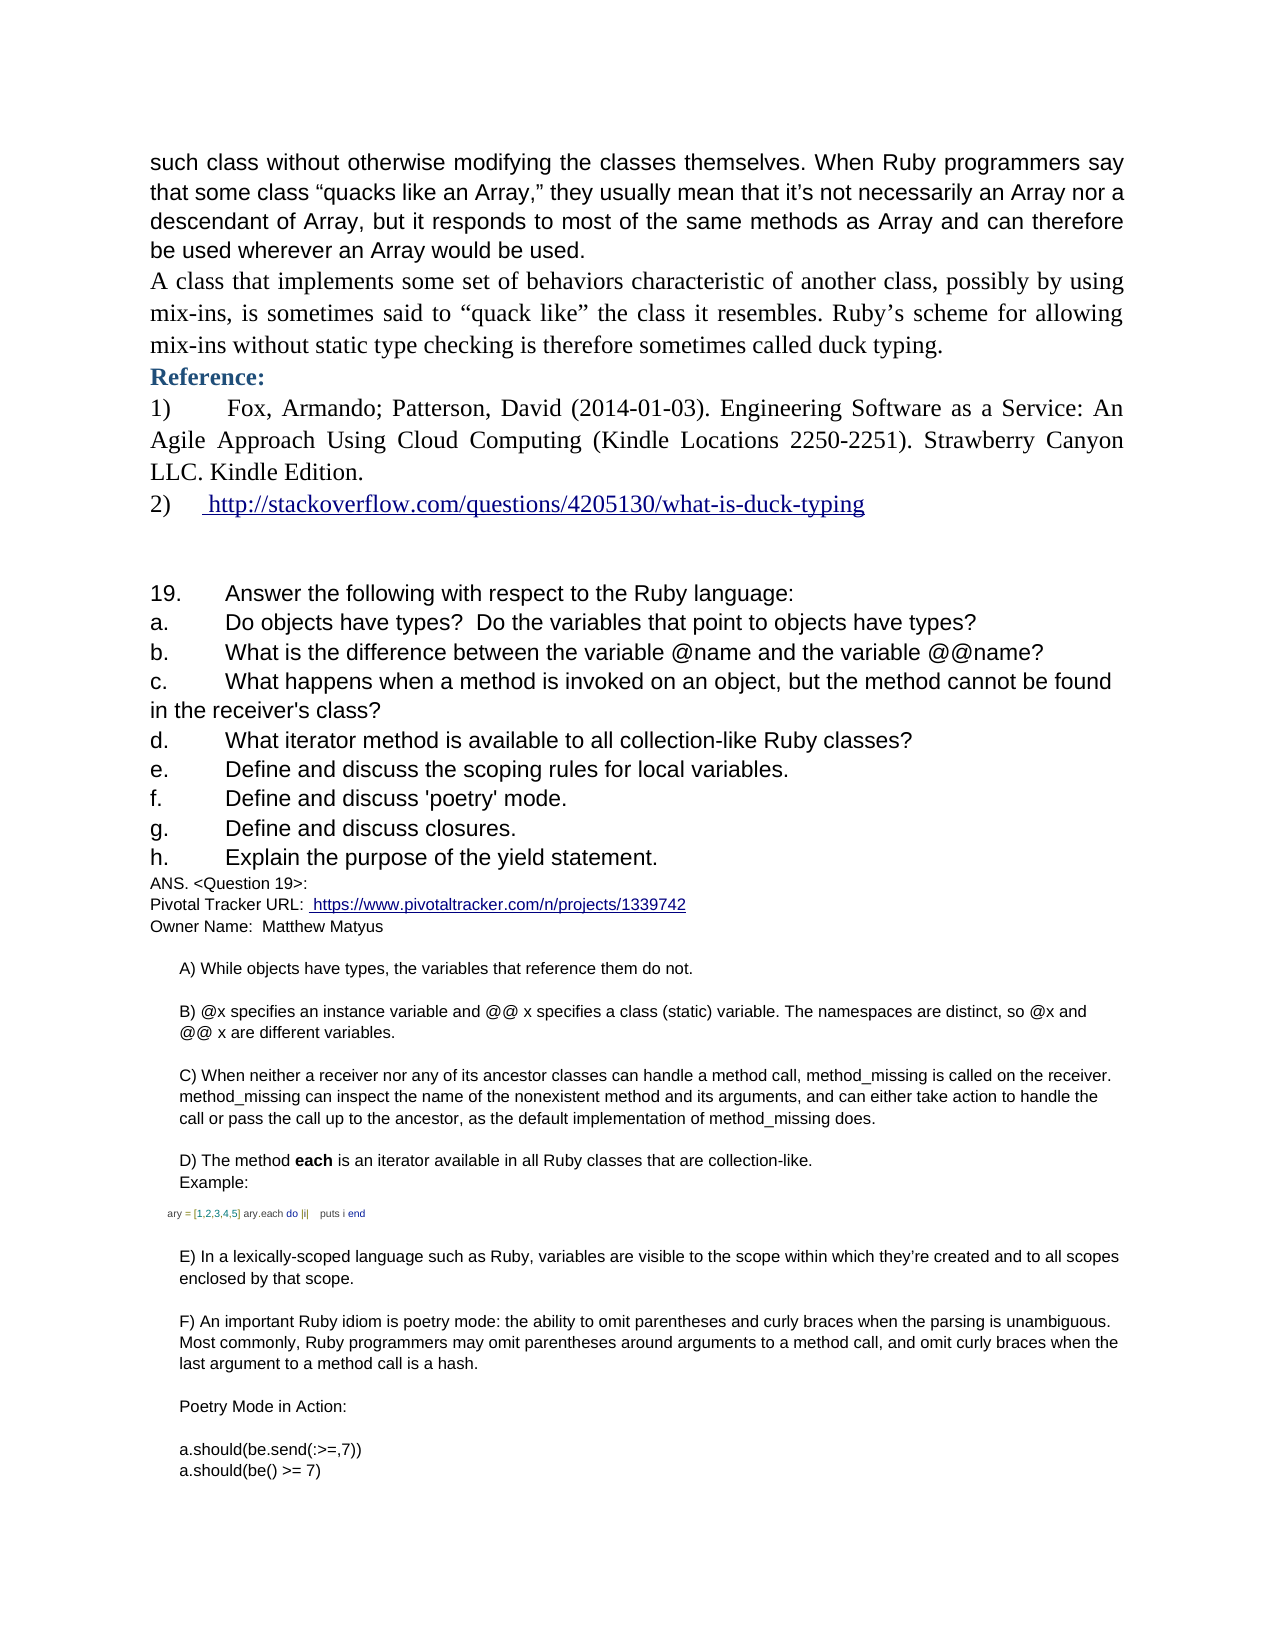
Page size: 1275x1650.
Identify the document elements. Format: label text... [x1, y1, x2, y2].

text 19. Answer the following with respect to the Ruby language: [150, 580, 1125, 606]
text Example: [179, 1173, 1125, 1192]
text h. Explain the purpose of the yield statement. [150, 845, 1125, 870]
text D) The method each is an iterator available in all Ruby classes that are collection-like. [179, 1152, 1125, 1170]
text B) @x specifies an instance variable and @@ x specifies a class (static) variable. The namespaces are distinct, so @x and @@ x are different variables. [179, 1002, 1125, 1042]
text Owner Name: Matthew Matyus [150, 917, 1125, 936]
text c. What happens when a method is invoked on an object, but the method cannot be found in the receiver's class? [150, 668, 1125, 723]
text a.should(be() >= 7) [150, 1461, 1125, 1480]
text g. Define and discuss closures. [150, 815, 1125, 841]
text such class without otherwise modifying the classes themselves. When Ruby programmers say that some class “quacks like an Array,” they usually mean that it’s not necessarily an Array nor a descendant of Array, but it responds to most of the same methods as Array and can therefore be used wherever an Array would be used. [150, 150, 1125, 264]
text A) While objects have types, the variables that reference them do not. [179, 959, 1125, 978]
text e. Define and discuss the scoping rules for local variables. [150, 757, 1125, 782]
text ary = [1,2,3,4,5] ary.each do |i| puts i end [150, 1208, 1125, 1219]
text d. What iterator method is available to all collection-like Ruby classes? [150, 727, 1125, 753]
text Poetry Mode in Action: [179, 1397, 1125, 1416]
text 1) Fox, Armando; Patterson, David (2014-01-03). Engineering Software as a Service: An Agile Approach Using Cloud Computing (Kindle Locations 2250-2251). Strawberry Canyon LLC. Kindle Edition. [150, 394, 1125, 486]
text ANS. <Question 19>: [150, 874, 1125, 893]
text a. Do objects have types? Do the variables that point to objects have types? [150, 610, 1125, 635]
text A class that implements some set of behaviors characteristic of another class, possibly by using mix-ins, is sometimes said to “quack like” the class it resembles. Ruby’s scheme for allowing mix-ins without static type checking is therefore sometimes called duck typing. [150, 267, 1125, 359]
text E) In a lexically-scoped language such as Ruby, variables are visible to the scope within which they’re created and to all scopes enclosed by that scope. [179, 1248, 1125, 1288]
text f. Define and discuss 'poetry' mode. [150, 786, 1125, 812]
text Pivotal Tracker URL: https://www.pivotaltracker.com/n/projects/1339742 [150, 896, 1125, 914]
text b. What is the difference between the variable @name and the variable @@name? [150, 639, 1125, 665]
text 2) http://stackoverflow.com/questions/4205130/what-is-duck-typing [150, 490, 1125, 518]
text F) An important Ruby idiom is poetry mode: the ability to omit parentheses and curly braces when the parsing is unambiguous. Most commonly, Ruby programmers may omit parentheses around arguments to a method call, and omit curly braces when the last argument to a method call is a hash. [179, 1312, 1125, 1373]
text C) When neither a receiver nor any of its ancestor classes can handle a method call, method_missing is called on the receiver. method_missing can inspect the name of the nonexistent method and its arguments, and can either take action to handle the call or pass the call up to the ancestor, as the default implementation of method_missing does. [179, 1066, 1125, 1128]
text Reference: [150, 363, 1125, 391]
text a.should(be.send(:>=,7)) [150, 1440, 1125, 1459]
